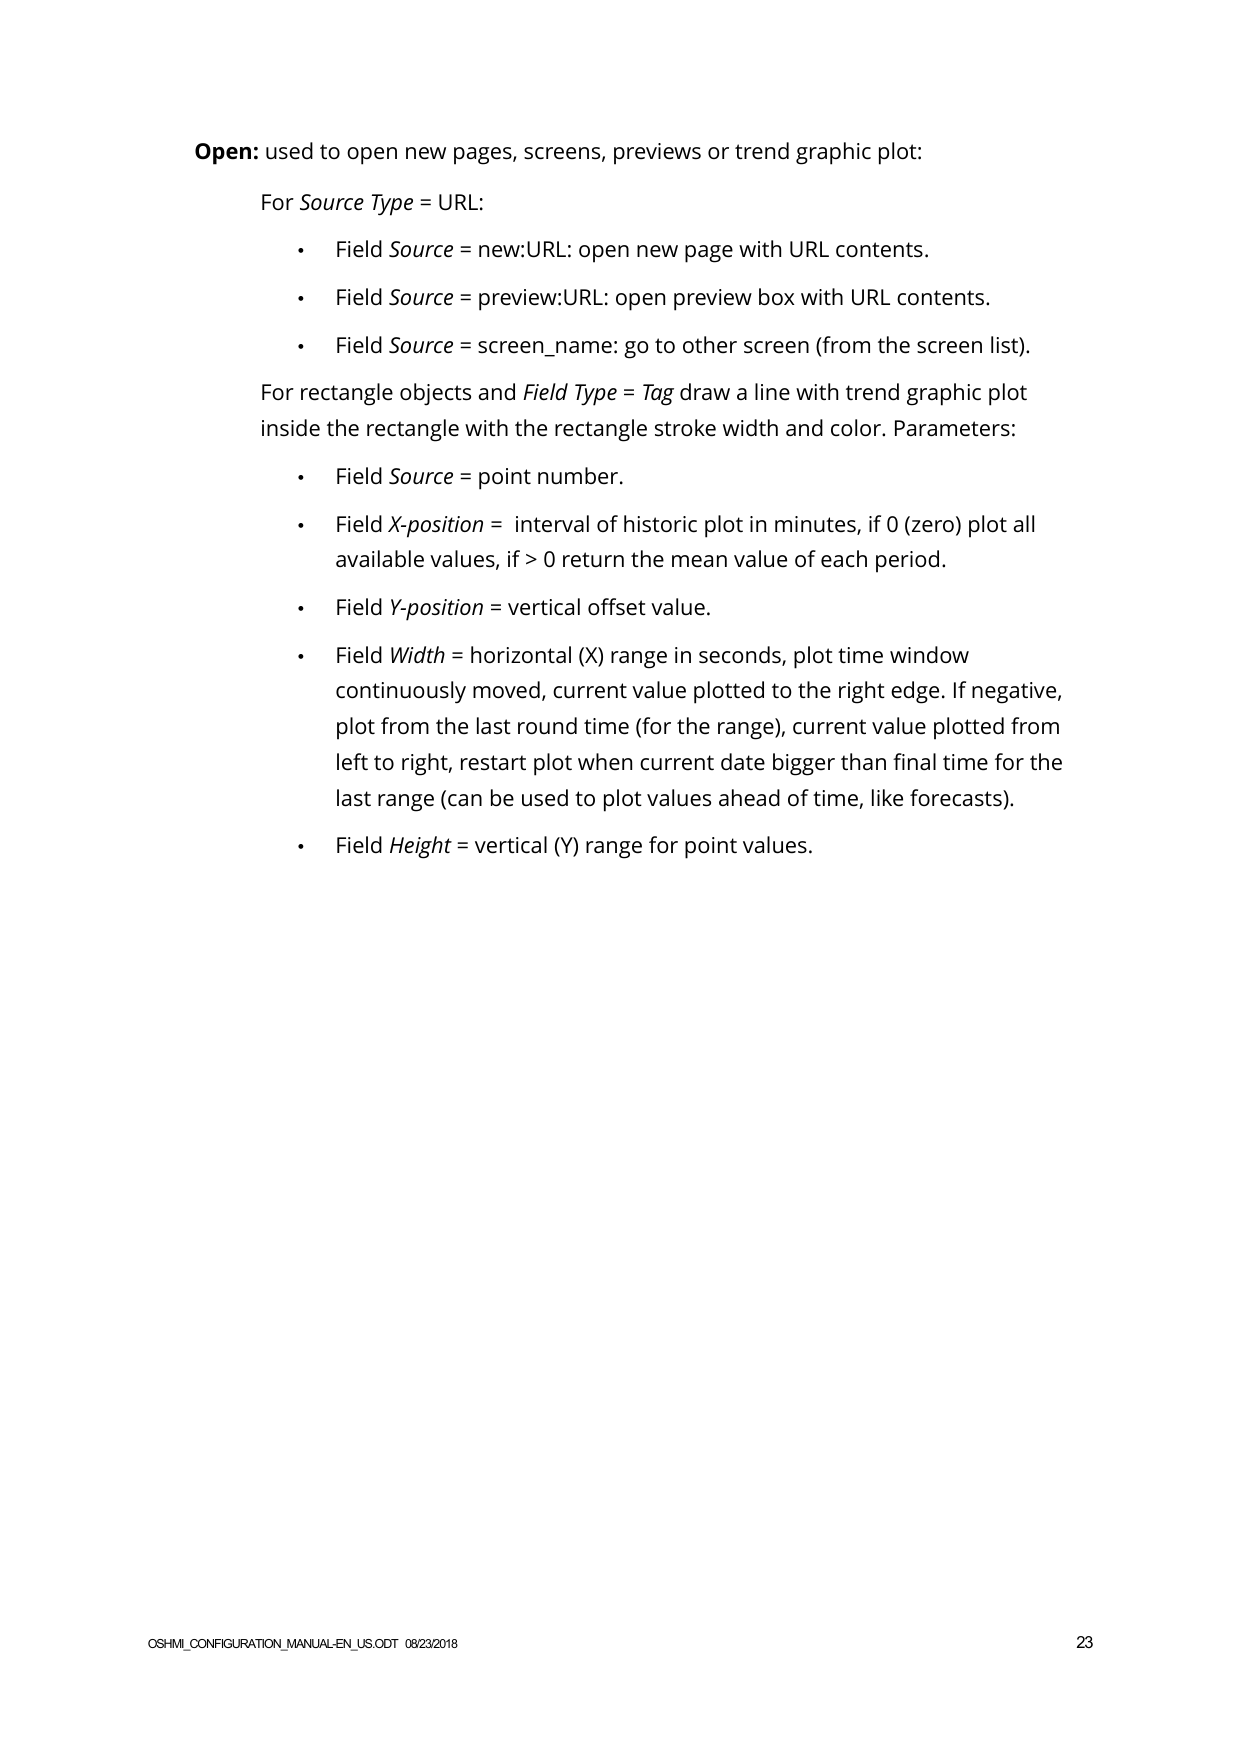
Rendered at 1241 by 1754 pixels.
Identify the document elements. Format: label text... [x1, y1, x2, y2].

list Field Source = point number. [298, 461, 1093, 491]
text Open: used to open new pages, screens, previews or trend graphic plot: [194, 136, 1093, 166]
text For rectangle objects and Field Type = Tag draw a line with trend graphic plot inside the rectangle with the rectangle stroke width and color. Parameters: [260, 377, 1093, 443]
list Field Source = preview:URL: open preview box with URL contents. [298, 282, 1093, 312]
list Field Y-position = vertical offset value. [298, 592, 1093, 622]
list Field Source = new:URL: open new page with URL contents. [298, 234, 1093, 264]
list Field Width = horizontal (X) range in seconds, plot time window continuously moved, current value plotted to the right edge. If negative, plot from the last round time (for the range), current value plotted from left to right, restart plot when current date bigger than final time for the last range (can be used to plot values ahead of time, like forecasts). [298, 640, 1093, 812]
list Field Height = vertical (Y) range for point values. [298, 830, 1093, 860]
list Field Source = screen_name: go to other screen (from the screen list). [298, 330, 1093, 359]
text For Source Type = URL: [260, 187, 1093, 216]
list Field X-position = interval of historic plot in minutes, if 0 (zero) plot all available values, if > 0 return the mean value of each period. [298, 508, 1093, 574]
